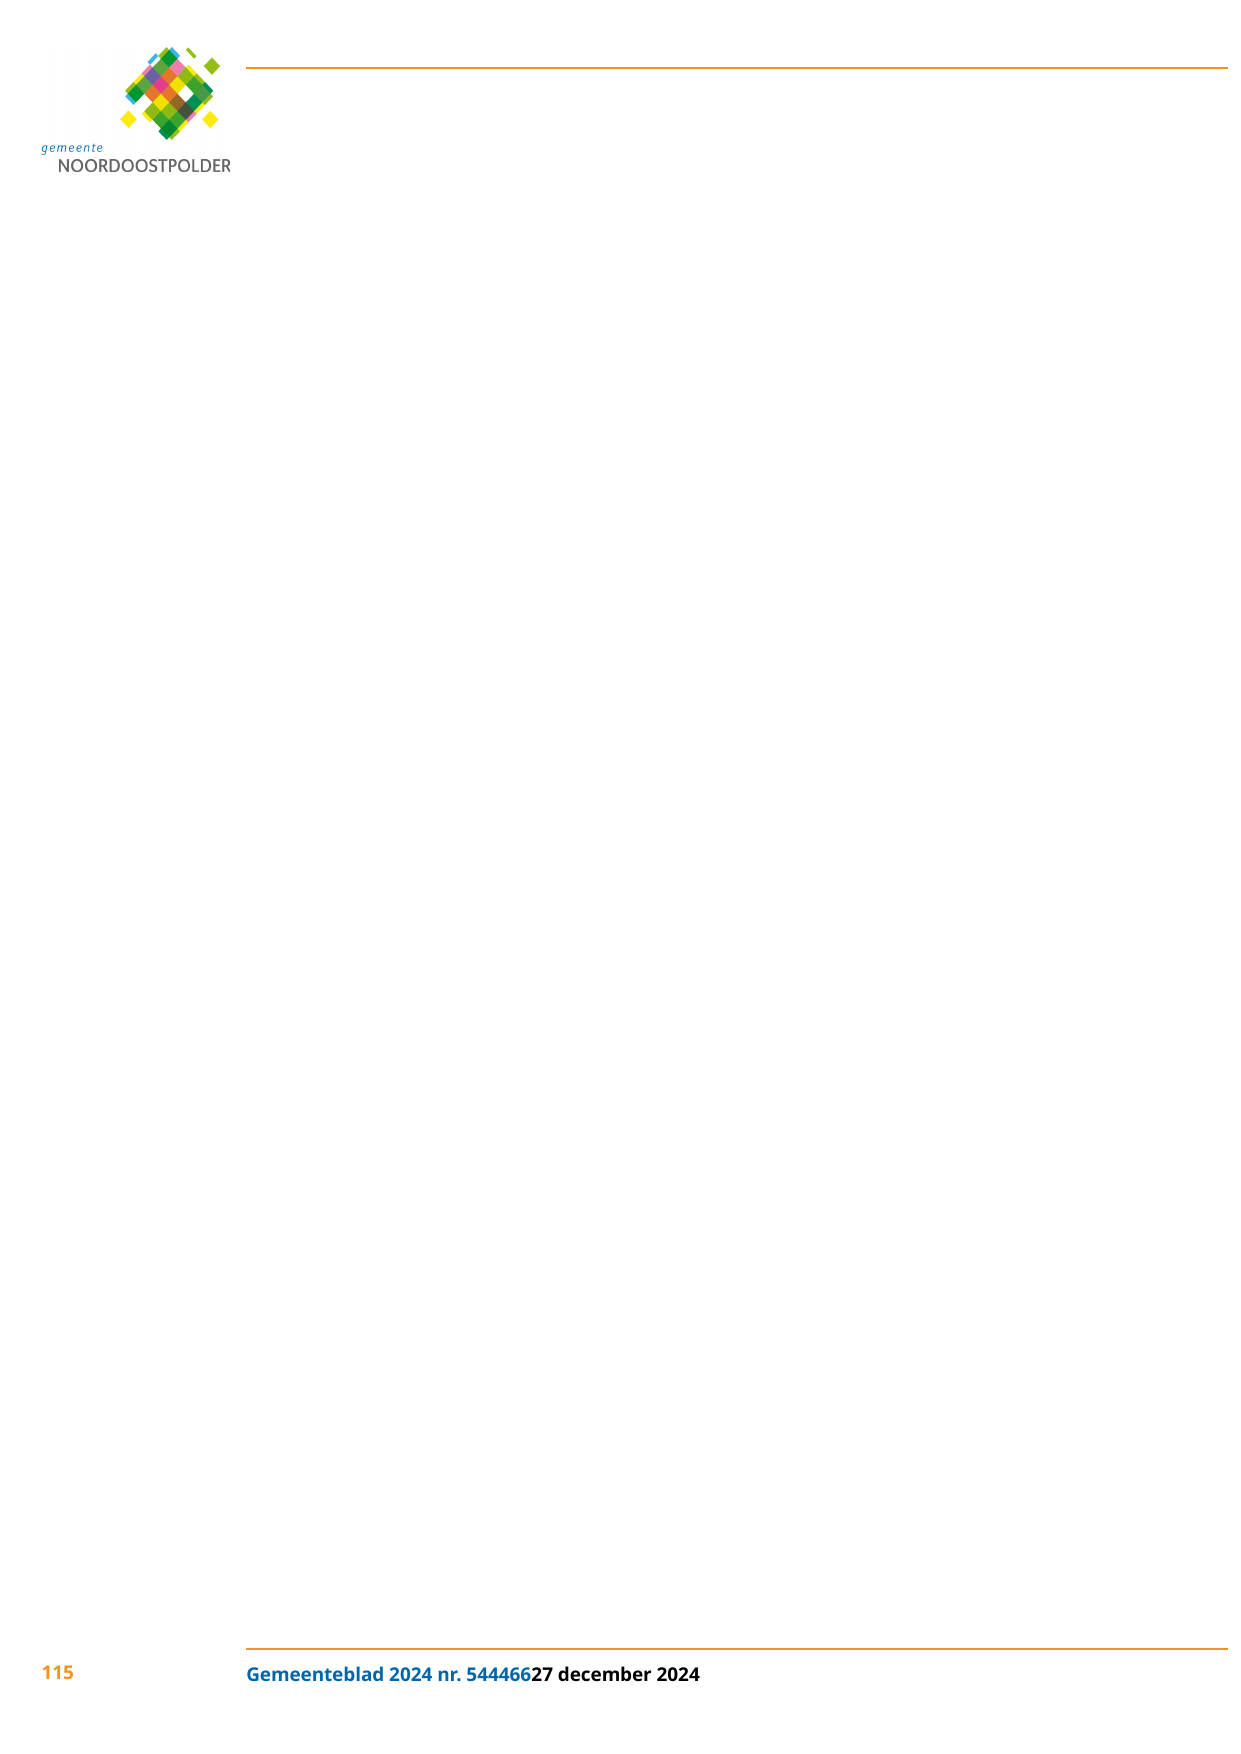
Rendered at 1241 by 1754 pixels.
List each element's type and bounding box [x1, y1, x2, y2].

picture [41, 47, 231, 172]
